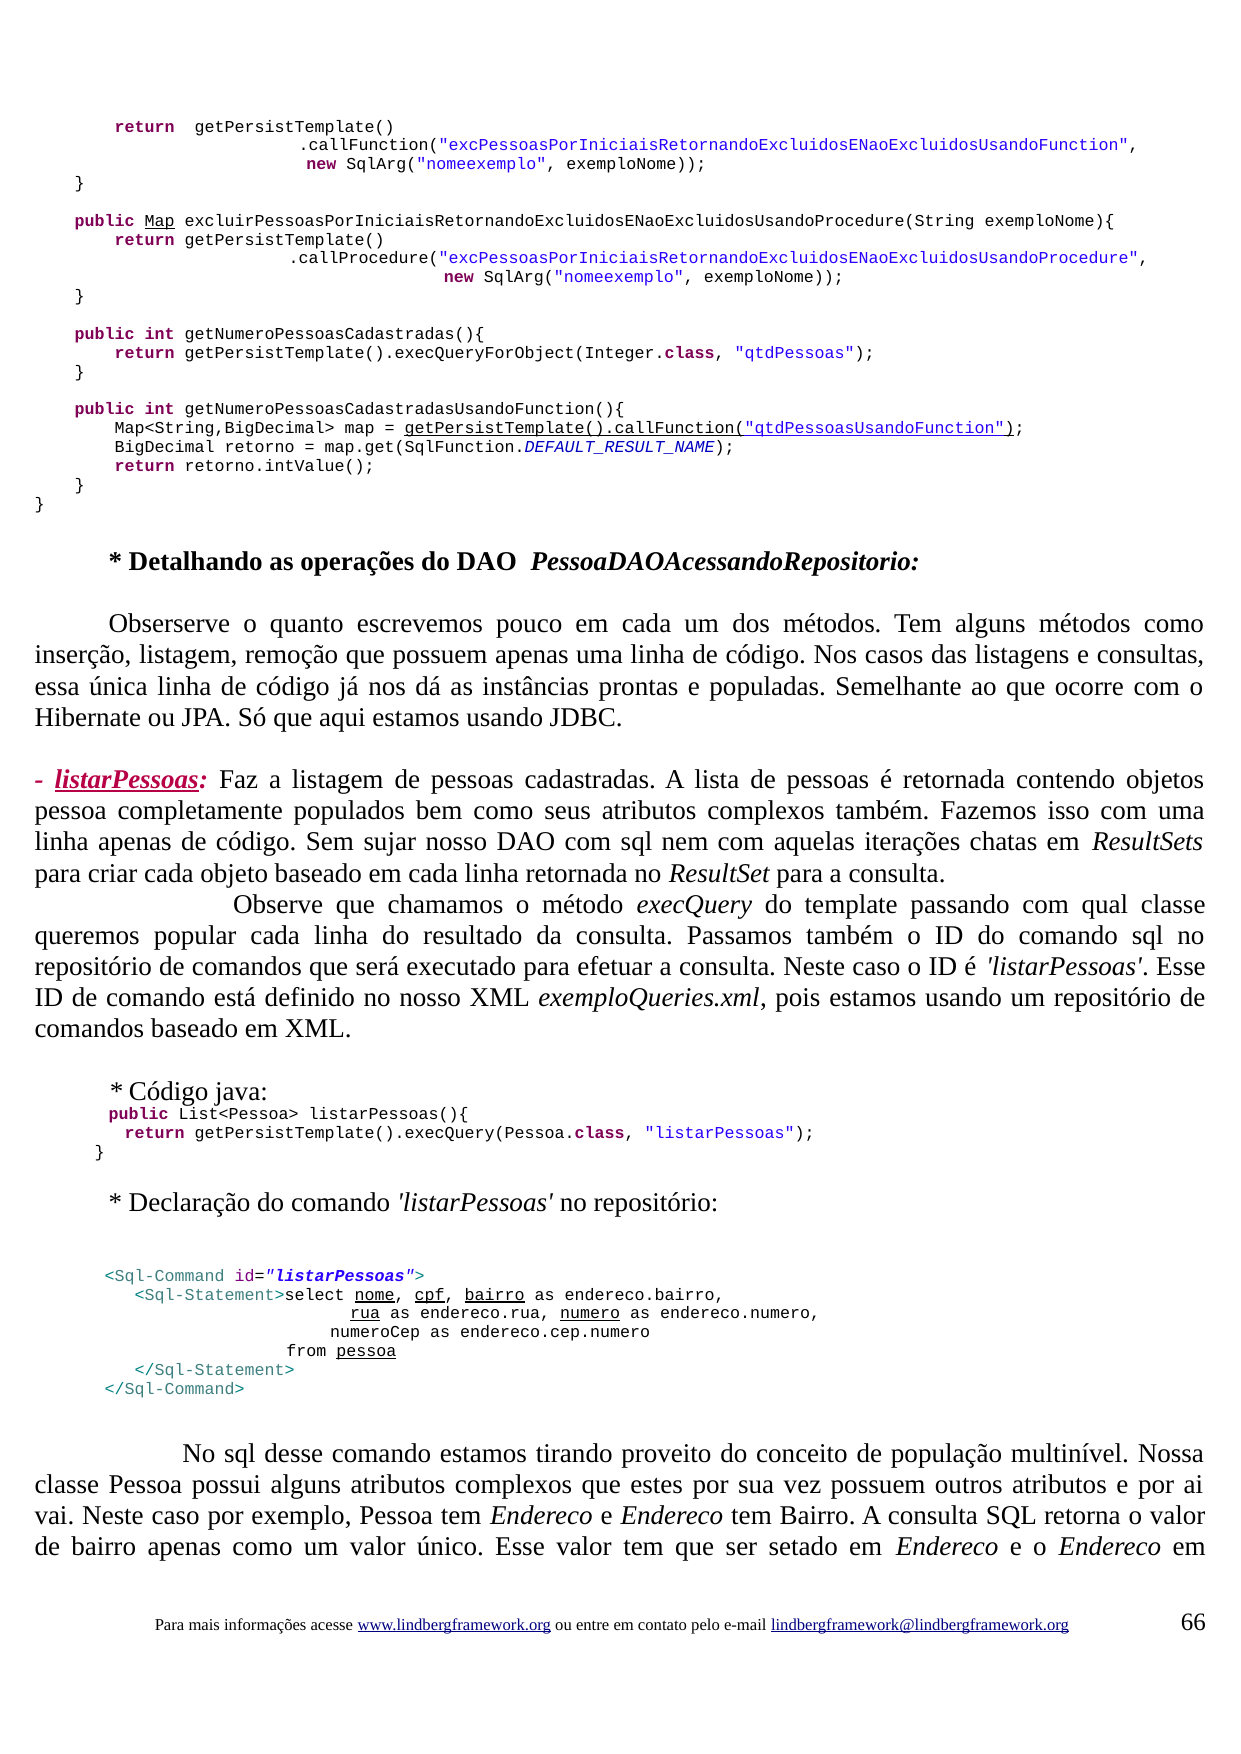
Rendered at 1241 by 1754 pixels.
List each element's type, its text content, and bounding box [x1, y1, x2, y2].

text * Declaração do comando 'listarPessoas' no repositório: [34, 1186, 1206, 1217]
text public int getNumeroPessoasCadastradasUsandoFunction(){ [34, 401, 1206, 420]
text Observe que chamamos o método execQuery do template passando com qual classe queremos popular cada linha do resultado da consulta. Passamos também o ID do comando sql no repositório de comandos que será executado para efetuar a consulta. Neste caso o ID é 'listarPessoas'. Esse ID de comando está definido no nosso XML exemploQueries.xml, pois estamos usando um repositório de comandos baseado em XML. [34, 888, 1206, 1043]
text public Map excluirPessoasPorIniciaisRetornandoExcluidosENaoExcluidosUsandoProcedure(String exemploNome){ [34, 212, 1206, 231]
text </Sql-Command> [34, 1380, 1206, 1399]
text BigDecimal retorno = map.get(SqlFunction.DEFAULT_RESULT_NAME); [34, 439, 1206, 457]
text } [34, 363, 1206, 382]
text } [34, 175, 1206, 193]
text new SqlArg("nomeexemplo", exemploNome)); [34, 269, 1206, 288]
text .callFunction("excPessoasPorIniciaisRetornandoExcluidosENaoExcluidosUsandoFunction", [34, 137, 1206, 156]
text .callProcedure("excPessoasPorIniciaisRetornandoExcluidosENaoExcluidosUsandoProcedure", [34, 250, 1206, 269]
text return getPersistTemplate() [34, 118, 1206, 137]
text Map<String,BigDecimal> map = getPersistTemplate().callFunction("qtdPessoasUsandoFunction"); [34, 420, 1206, 439]
text <Sql-Command id="listarPessoas"> [34, 1267, 1206, 1286]
text * Detalhando as operações do DAO PessoaDAOAcessandoRepositorio: [34, 545, 1206, 576]
text } [34, 288, 1206, 307]
text } [34, 1143, 1206, 1162]
text return getPersistTemplate() [34, 231, 1206, 250]
text </Sql-Statement> [34, 1361, 1206, 1380]
text return getPersistTemplate().execQuery(Pessoa.class, "listarPessoas"); [34, 1125, 1206, 1143]
text } [34, 495, 1206, 514]
text numeroCep as endereco.cep.numero [34, 1324, 1206, 1343]
text - listarPessoas: Faz a listagem de pessoas cadastradas. A lista de pessoas é retornada contendo objetos pessoa completamente populados bem como seus atributos complexos também. Fazemos isso com uma linha apenas de código. Sem sujar nosso DAO com sql nem com aquelas iterações chatas em ResultSets para criar cada objeto baseado em cada linha retornada no ResultSet para a consulta. [34, 763, 1206, 888]
text rua as endereco.rua, numero as endereco.numero, [34, 1305, 1206, 1324]
text public List<Pessoa> listarPessoas(){ [34, 1106, 1206, 1125]
text * Código java: [34, 1075, 1206, 1106]
text from pessoa [34, 1343, 1206, 1361]
text No sql desse comando estamos tirando proveito do conceito de população multinível. Nossa classe Pessoa possui alguns atributos complexos que estes por sua vez possuem outros atributos e por ai vai. Neste caso por exemplo, Pessoa tem Endereco e Endereco tem Bairro. A consulta SQL retorna o valor de bairro apenas como um valor único. Esse valor tem que ser setado em Endereco e o Endereco em [34, 1437, 1206, 1561]
text } [34, 476, 1206, 495]
text public int getNumeroPessoasCadastradas(){ [34, 326, 1206, 344]
text return retorno.intValue(); [34, 457, 1206, 476]
text new SqlArg("nomeexemplo", exemploNome)); [34, 156, 1206, 175]
text <Sql-Statement>select nome, cpf, bairro as endereco.bairro, [34, 1286, 1206, 1305]
text Obserserve o quanto escrevemos pouco em cada um dos métodos. Tem alguns métodos como inserção, listagem, remoção que possuem apenas uma linha de código. Nos casos das listagens e consultas, essa única linha de código já nos dá as instâncias prontas e populadas. Semelhante ao que ocorre com o Hibernate ou JPA. Só que aqui estamos usando JDBC. [34, 607, 1206, 732]
text return getPersistTemplate().execQueryForObject(Integer.class, "qtdPessoas"); [34, 344, 1206, 363]
